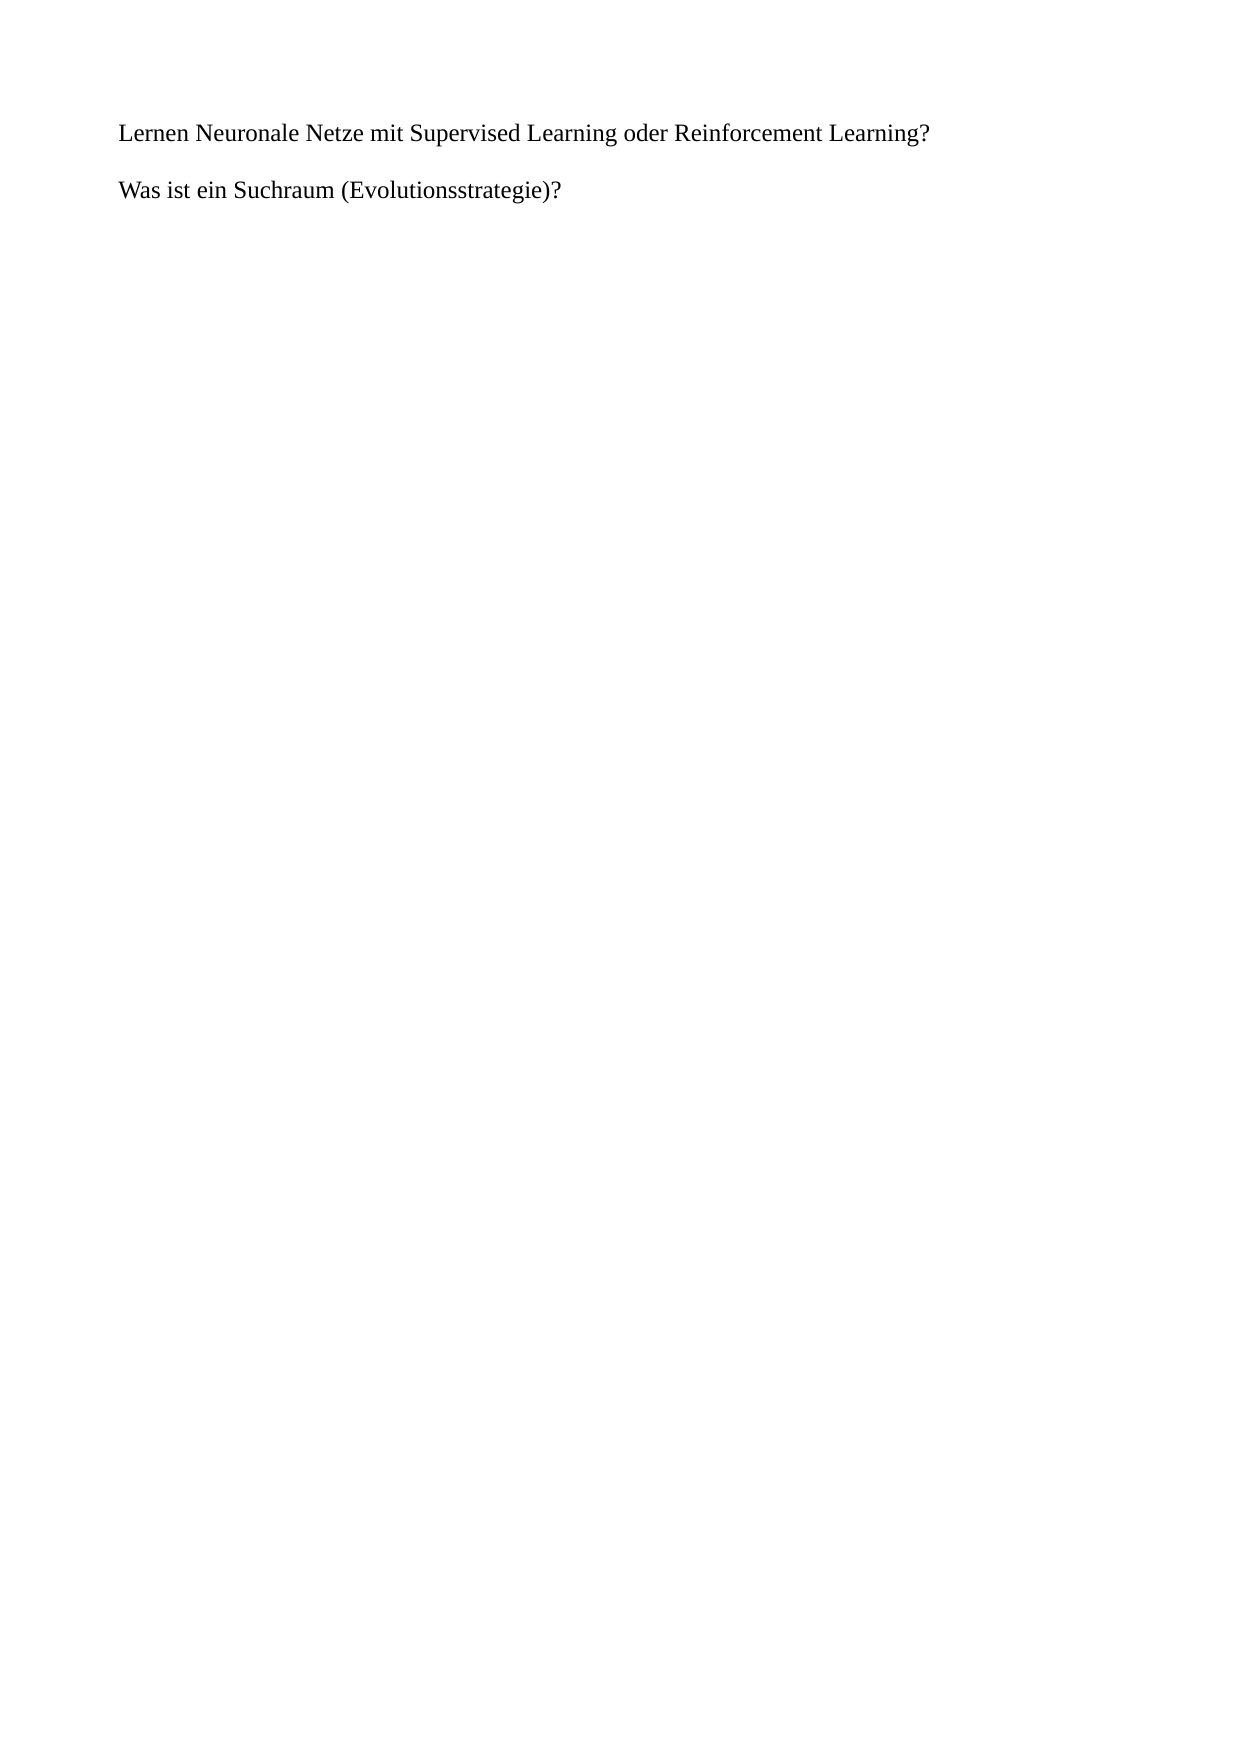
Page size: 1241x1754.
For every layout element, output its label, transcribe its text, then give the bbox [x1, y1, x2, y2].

text Was ist ein Suchraum (Evolutionsstrategie)? [118, 176, 1122, 204]
text Lernen Neuronale Netze mit Supervised Learning oder Reinforcement Learning? [118, 118, 1122, 147]
